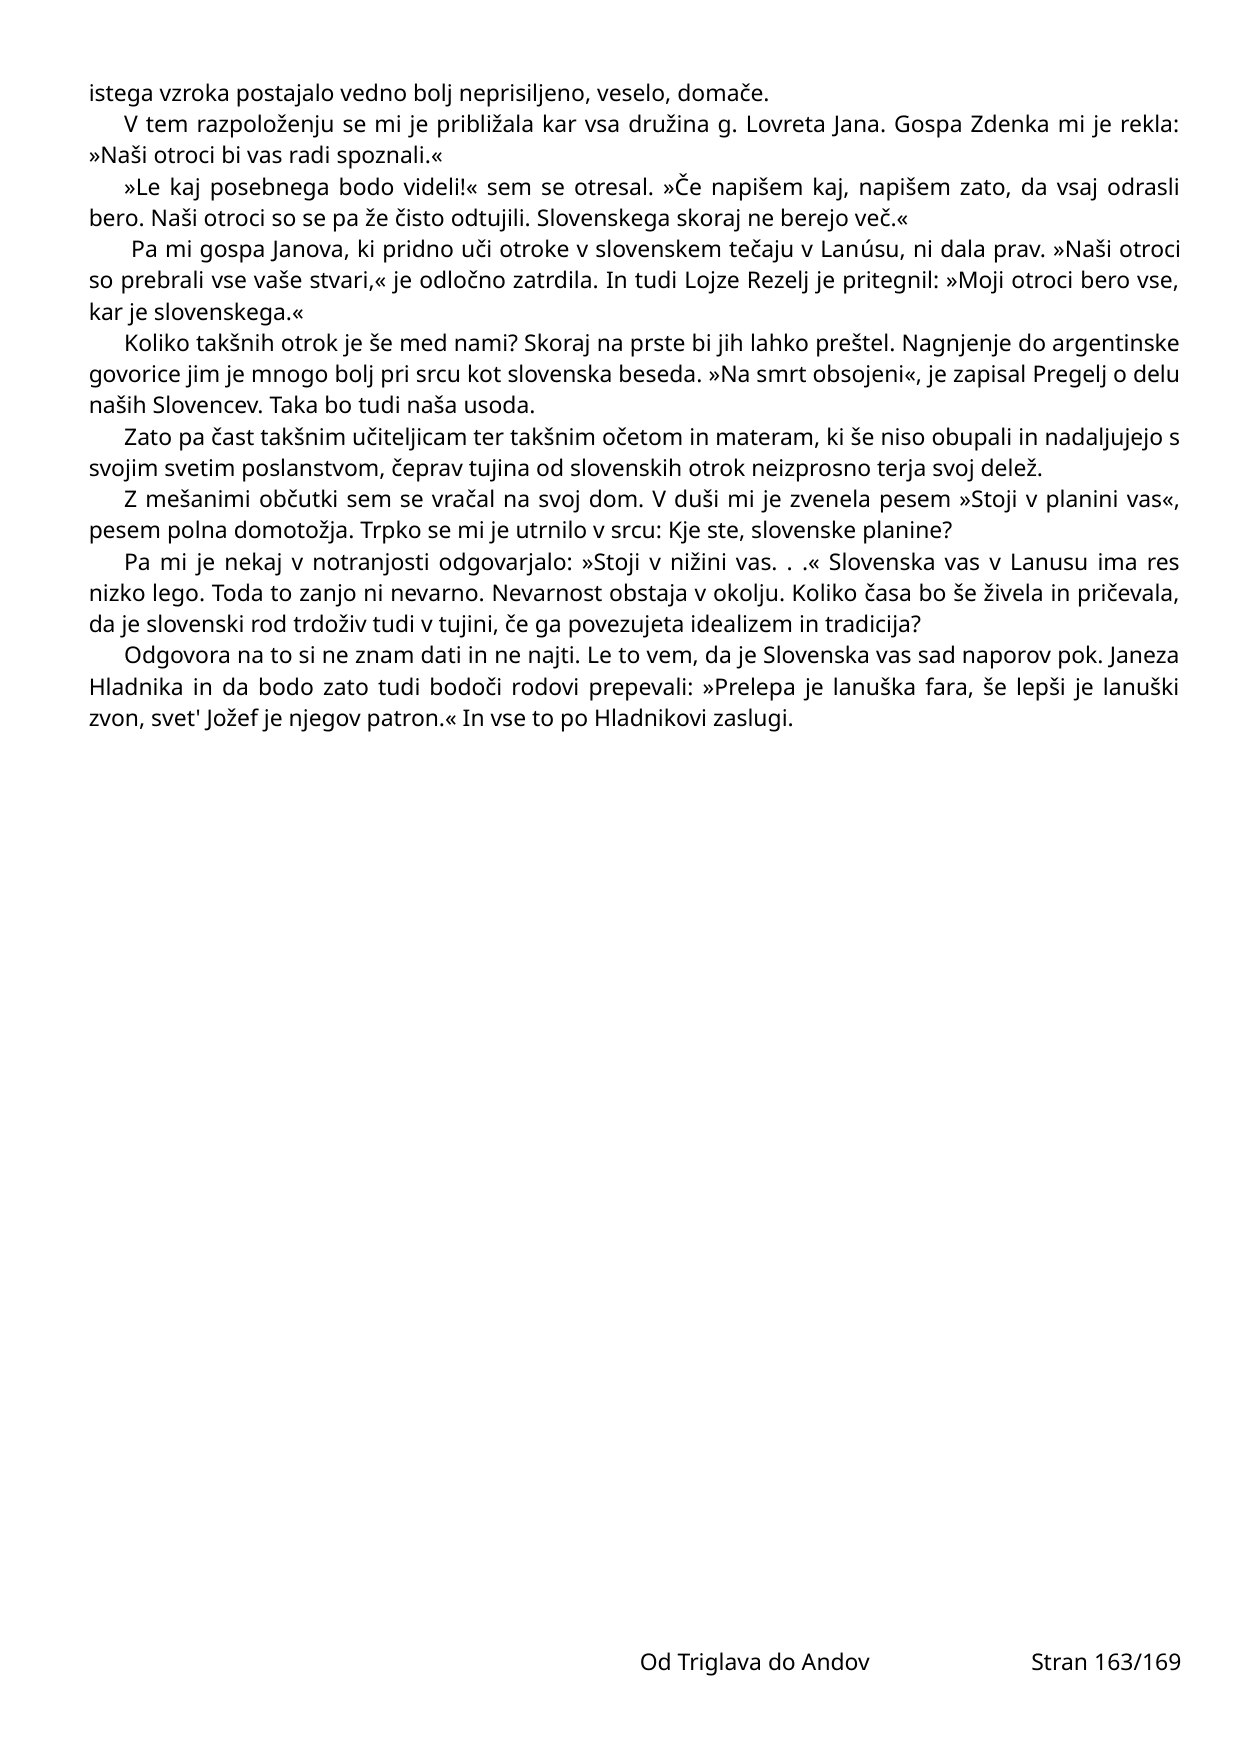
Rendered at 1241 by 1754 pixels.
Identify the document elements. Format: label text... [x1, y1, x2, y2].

text istega vzroka postajalo vedno bolj neprisiljeno, veselo, domače. [88, 77, 1181, 108]
text Zato pa čast takšnim učiteljicam ter takšnim očetom in materam, ki še niso obupali in nadaljujejo s svojim svetim poslanstvom, čeprav tujina od slovenskih otrok neizprosno terja svoj delež. [88, 421, 1181, 483]
text Odgovora na to si ne znam dati in ne najti. Le to vem, da je Slovenska vas sad naporov pok. Janeza Hladnika in da bodo zato tudi bodoči rodovi prepevali: »Prelepa je lanuška fara, še lepši je lanuški zvon, svet' Jožef je njegov patron.« In vse to po Hladnikovi zaslugi. [88, 639, 1181, 733]
text Z mešanimi občutki sem se vračal na svoj dom. V duši mi je zvenela pesem »Stoji v planini vas«, pesem polna domotožja. Trpko se mi je utrnilo v srcu: Kje ste, slovenske planine? [88, 483, 1181, 546]
text Koliko takšnih otrok je še med nami? Skoraj na prste bi jih lahko preštel. Nagnjenje do argentinske govorice jim je mnogo bolj pri srcu kot slovenska beseda. »Na smrt obsojeni«, je zapisal Pregelj o delu naših Slovencev. Taka bo tudi naša usoda. [88, 327, 1181, 421]
text Pa mi je nekaj v notranjosti odgovarjalo: »Stoji v nižini vas. . .« Slovenska vas v Lanusu ima res nizko lego. Toda to zanjo ni nevarno. Nevarnost obstaja v okolju. Koliko časa bo še živela in pričevala, da je slovenski rod trdoživ tudi v tujini, če ga povezujeta idealizem in tradicija? [88, 546, 1181, 639]
text »Le kaj posebnega bodo videli!« sem se otresal. »Če napišem kaj, napišem zato, da vsaj odrasli bero. Naši otroci so se pa že čisto odtujili. Slovenskega skoraj ne berejo več.« [88, 171, 1181, 233]
text Pa mi gospa Janova, ki pridno uči otroke v slovenskem tečaju v Lanúsu, ni dala prav. »Naši otroci so prebrali vse vaše stvari,« je odločno zatrdila. In tudi Lojze Rezelj je pritegnil: »Moji otroci bero vse, kar je slovenskega.« [88, 233, 1181, 327]
text V tem razpoloženju se mi je približala kar vsa družina g. Lovreta Jana. Gospa Zdenka mi je rekla: »Naši otroci bi vas radi spoznali.« [88, 108, 1181, 171]
